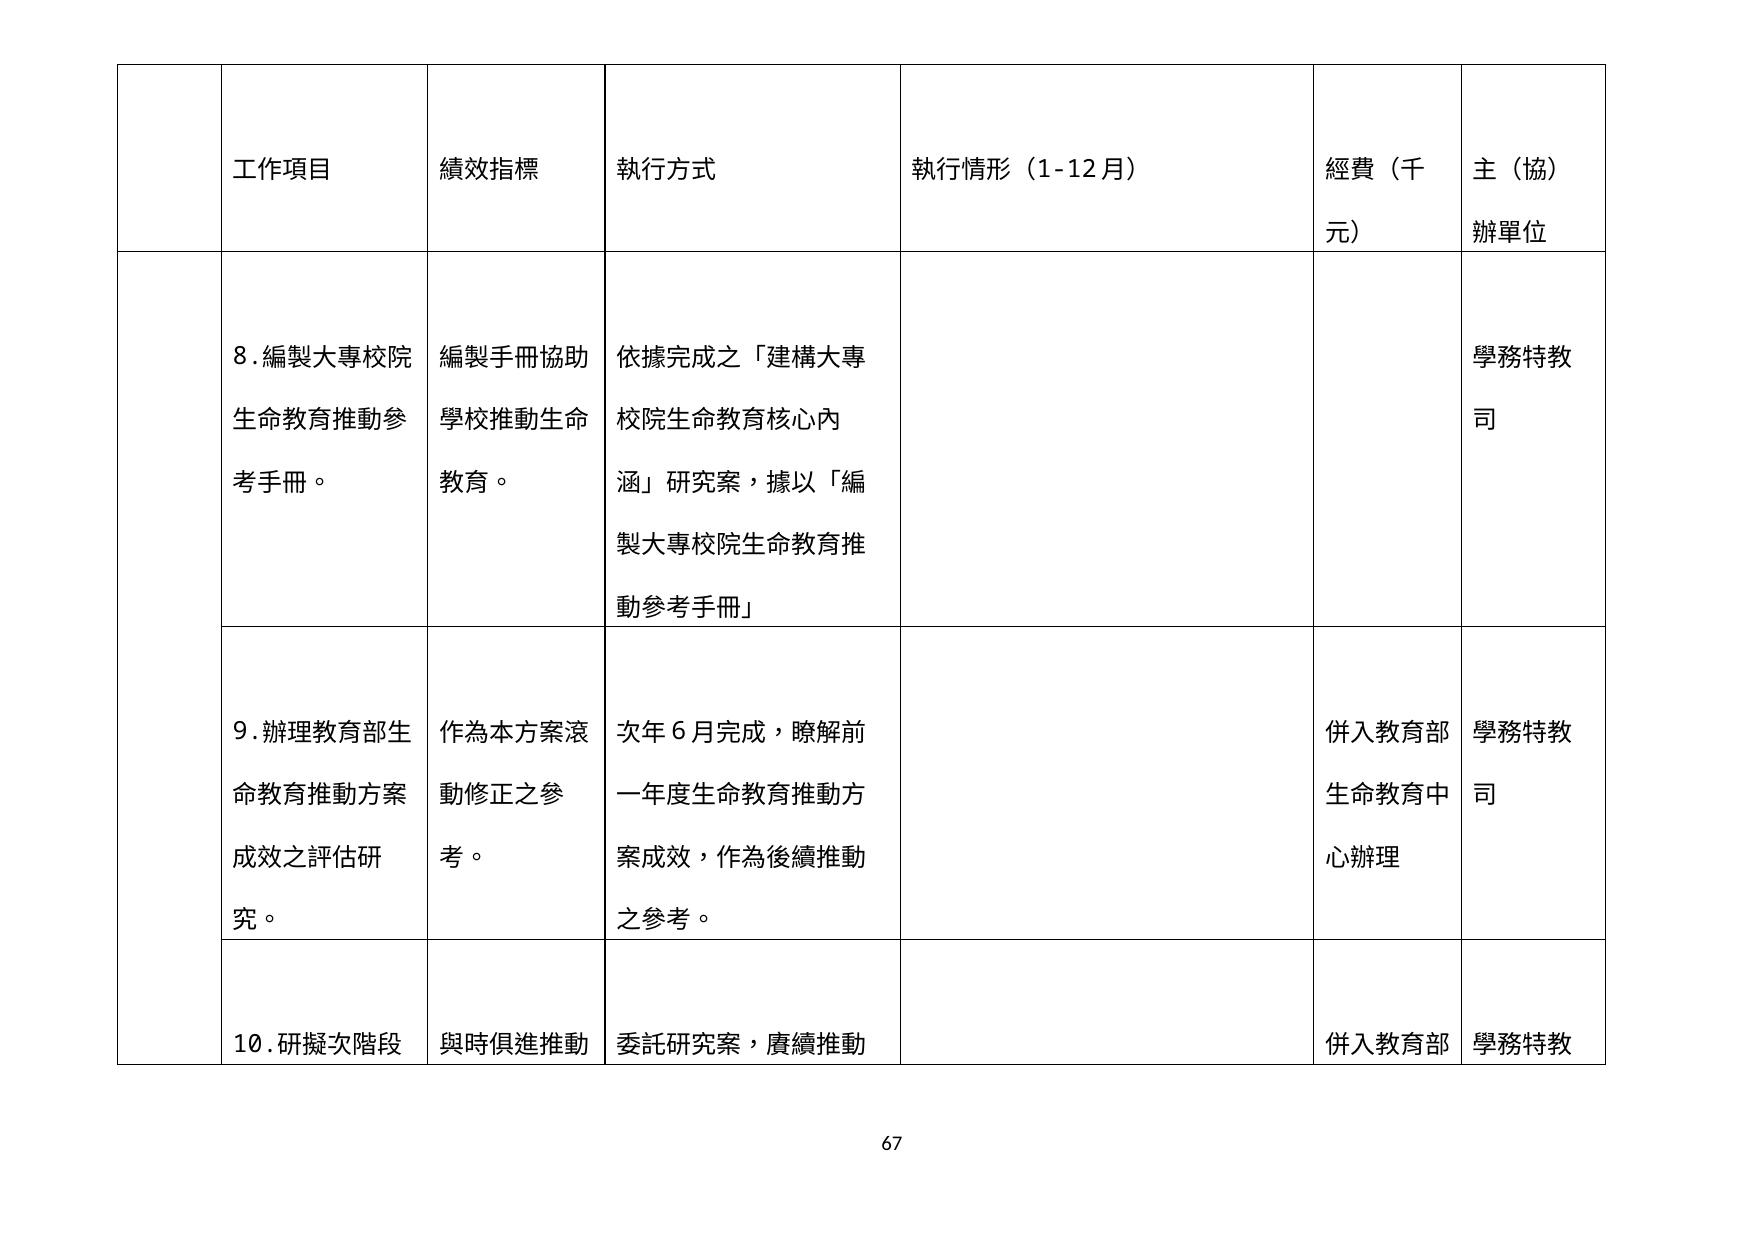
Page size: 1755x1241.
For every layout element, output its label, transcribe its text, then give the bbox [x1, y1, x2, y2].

table_cell 學務特教司 [1462, 252, 1605, 626]
table_cell 9.辦理教育部生命教育推動方案成效之評估研究。 [222, 627, 427, 938]
table_cell [901, 252, 1313, 626]
table_header 經費（千元） [1314, 65, 1461, 251]
table_cell 10.研擬次階段 [222, 940, 427, 1063]
table_header [118, 65, 221, 251]
table_cell 作為本方案滾動修正之參考。 [428, 627, 604, 938]
table_cell 併入教育部生命教育中心辦理 [1314, 627, 1461, 938]
table_header 執行情形（1-12月） [901, 65, 1313, 251]
table_cell [901, 940, 1313, 1063]
table_cell 編製手冊協助學校推動生命教育。 [428, 252, 604, 626]
table_header 工作項目 [222, 65, 427, 251]
table_cell 依據完成之「建構大專校院生命教育核心內涵」研究案，據以「編製大專校院生命教育推動參考手冊」 [606, 252, 900, 626]
table_cell 併入教育部 [1314, 940, 1461, 1063]
table_cell 與時俱進推動 [428, 940, 604, 1063]
table_header 執行方式 [606, 65, 900, 251]
table_cell 8.編製大專校院生命教育推動參考手冊。 [222, 252, 427, 626]
table_cell [118, 252, 221, 1063]
table_cell 委託研究案，賡續推動 [606, 940, 900, 1063]
table_cell 次年6月完成，瞭解前一年度生命教育推動方案成效，作為後續推動之參考。 [606, 627, 900, 938]
table_cell 學務特教司 [1462, 627, 1605, 938]
table_cell 學務特教 [1462, 940, 1605, 1063]
table_header 主（協）辦單位 [1462, 65, 1605, 251]
table_cell [1314, 252, 1461, 626]
table_header 績效指標 [428, 65, 604, 251]
table_cell [901, 627, 1313, 938]
